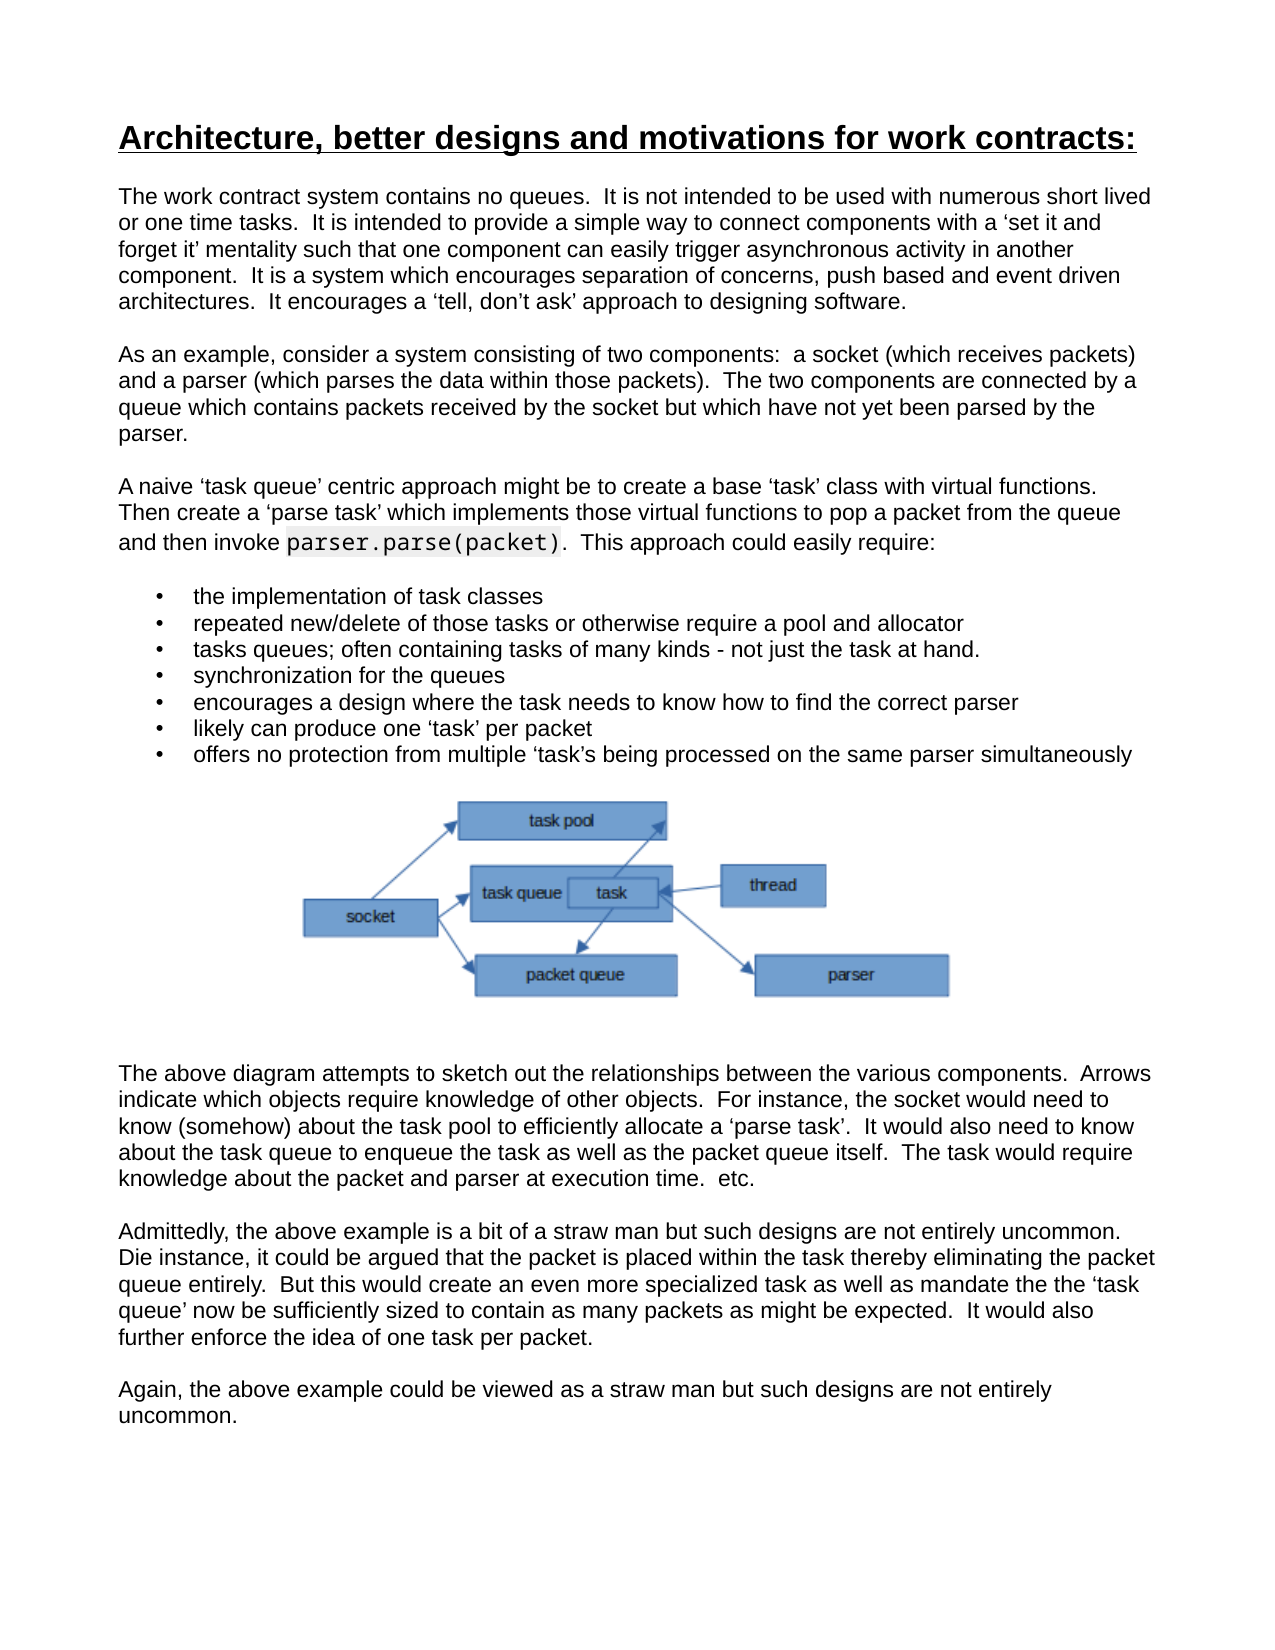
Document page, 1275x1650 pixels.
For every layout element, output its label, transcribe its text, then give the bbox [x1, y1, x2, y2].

picture [262, 767, 1013, 1020]
list tasks queues; often containing tasks of many kinds - not just the task at hand. [156, 636, 1157, 662]
text [118, 1455, 1157, 1508]
list likely can produce one ‘task’ per packet [156, 715, 1157, 741]
text Architecture, better designs and motivations for work contracts: The work contract system contains no queues. It is not intended to be used with numerous short lived or one time tasks. It is intended to provide a simple way to connect components with a ‘set it and forget it’ mentality such that one component can easily trigger asynchronous activity in another component. It is a system which encourages separation of concerns, push based and event driven architectures. It encourages a ‘tell, don’t ask’ approach to designing software. [118, 118, 1157, 315]
list synchronization for the queues [156, 662, 1157, 688]
list repeated new/delete of those tasks or otherwise require a pool and allocator [156, 609, 1157, 636]
list offers no protection from multiple ‘task’s being processed on the same parser simultaneously [156, 741, 1157, 768]
list the implementation of task classes [156, 583, 1157, 609]
text The above diagram attempts to sketch out the relationships between the various components. Arrows indicate which objects require knowledge of other objects. For instance, the socket would need to know (somehow) about the task pool to efficiently allocate a ‘parse task’. It would also need to know about the task queue to enqueue the task as well as the packet queue itself. The task would require knowledge about the packet and parser at execution time. etc. Admittedly, the above example is a bit of a straw man but such designs are not entirely uncommon. Die instance, it could be argued that the packet is placed within the task thereby eliminating the packet queue entirely. But this would create an even more specialized task as well as mandate the the ‘task queue’ now be sufficiently sized to contain as many packets as might be expected. It would also further enforce the idea of one task per packet. [118, 1060, 1157, 1350]
list encourages a design where the task needs to know how to find the correct parser [156, 688, 1157, 715]
text As an example, consider a system consisting of two components: a socket (which receives packets) and a parser (which parses the data within those packets). The two components are connected by a queue which contains packets received by the socket but which have not yet been parsed by the parser. A naive ‘task queue’ centric approach might be to create a base ‘task’ class with virtual functions. Then create a ‘parse task’ which implements those virtual functions to pop a packet from the queue and then invoke parser.parse(packet). This approach could easily require: [118, 341, 1157, 557]
text Again, the above example could be viewed as a straw man but such designs are not entirely uncommon. [118, 1350, 1157, 1455]
